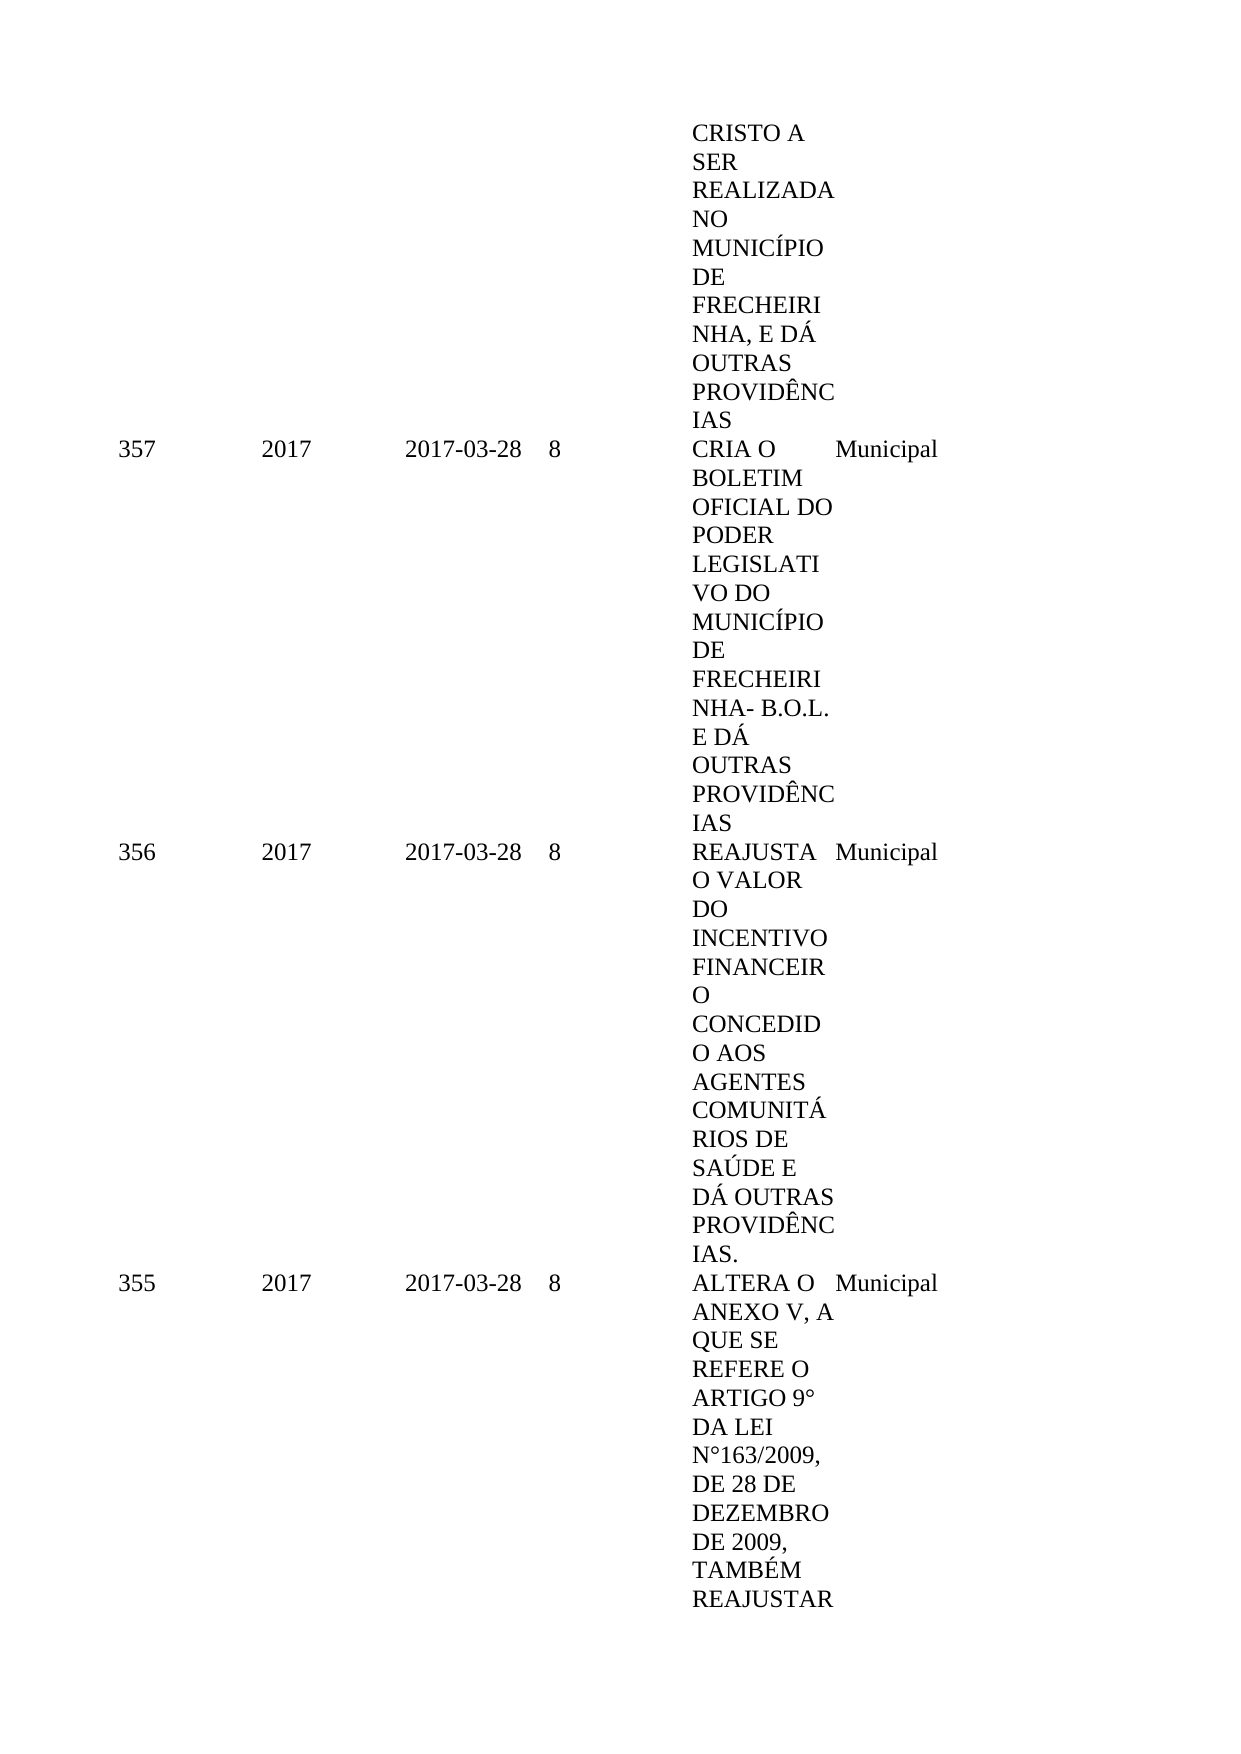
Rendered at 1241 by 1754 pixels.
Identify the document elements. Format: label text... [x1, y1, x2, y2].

table_cell 8 [548, 837, 692, 1268]
table_cell CRIA O BOLETIM OFICIAL DO PODER LEGISLATIVO DO MUNICÍPIO DE FRECHEIRINHA- B.O.L. E DÁ OUTRAS PROVIDÊNCIAS [692, 434, 835, 837]
table_cell [979, 118, 1122, 434]
table_cell 2017-03-28 [405, 1268, 548, 1613]
table_cell 2017-03-28 [405, 837, 548, 1268]
table_cell [979, 837, 1122, 1268]
table_cell [405, 118, 548, 434]
table_cell 2017-03-28 [405, 434, 548, 837]
table_cell 8 [548, 434, 692, 837]
table_cell [979, 1268, 1122, 1613]
table_cell [261, 118, 405, 434]
table_cell [979, 434, 1122, 837]
table_cell REAJUSTA O VALOR DO INCENTIVO FINANCEIRO CONCEDIDO AOS AGENTES COMUNITÁRIOS DE SAÚDE E DÁ OUTRAS PROVIDÊNCIAS. [692, 837, 835, 1268]
table_cell [835, 118, 979, 434]
table_cell 2017 [261, 434, 405, 837]
table_cell Municipal [835, 434, 979, 837]
table_cell 2017 [261, 1268, 405, 1613]
table_cell [548, 118, 692, 434]
table_cell 2017 [261, 837, 405, 1268]
table_cell ALTERA O ANEXO V, A QUE SE REFERE O ARTIGO 9° DA LEI N°163/2009, DE 28 DE DEZEMBRO DE 2009, TAMBÉM REAJUSTAR [692, 1268, 835, 1613]
table_cell 356 [118, 837, 261, 1268]
table_cell Municipal [835, 837, 979, 1268]
table_cell [118, 118, 261, 434]
table_cell Municipal [835, 1268, 979, 1613]
table_cell CRISTO A SER REALIZADA NO MUNICÍPIO DE FRECHEIRINHA, E DÁ OUTRAS PROVIDÊNCIAS [692, 118, 835, 434]
table_cell 357 [118, 434, 261, 837]
table_cell 355 [118, 1268, 261, 1613]
table_cell 8 [548, 1268, 692, 1613]
